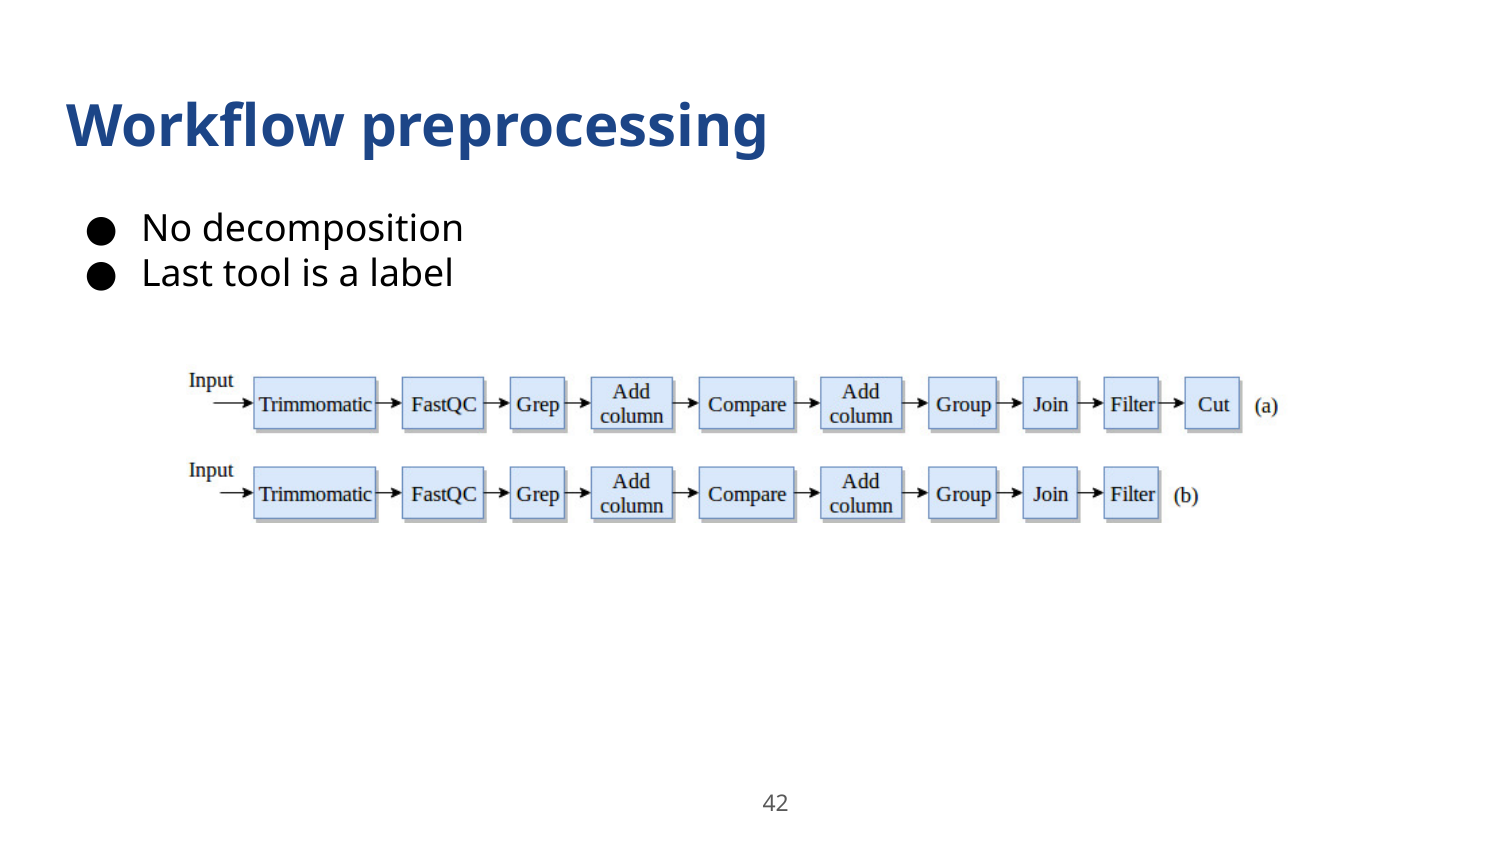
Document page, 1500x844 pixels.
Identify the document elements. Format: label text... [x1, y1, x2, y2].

title Workflow preprocessing [51, 72, 1449, 167]
list No decomposition Last tool is a label [51, 189, 1449, 750]
picture [186, 364, 1294, 523]
slide_number [714, 771, 805, 837]
